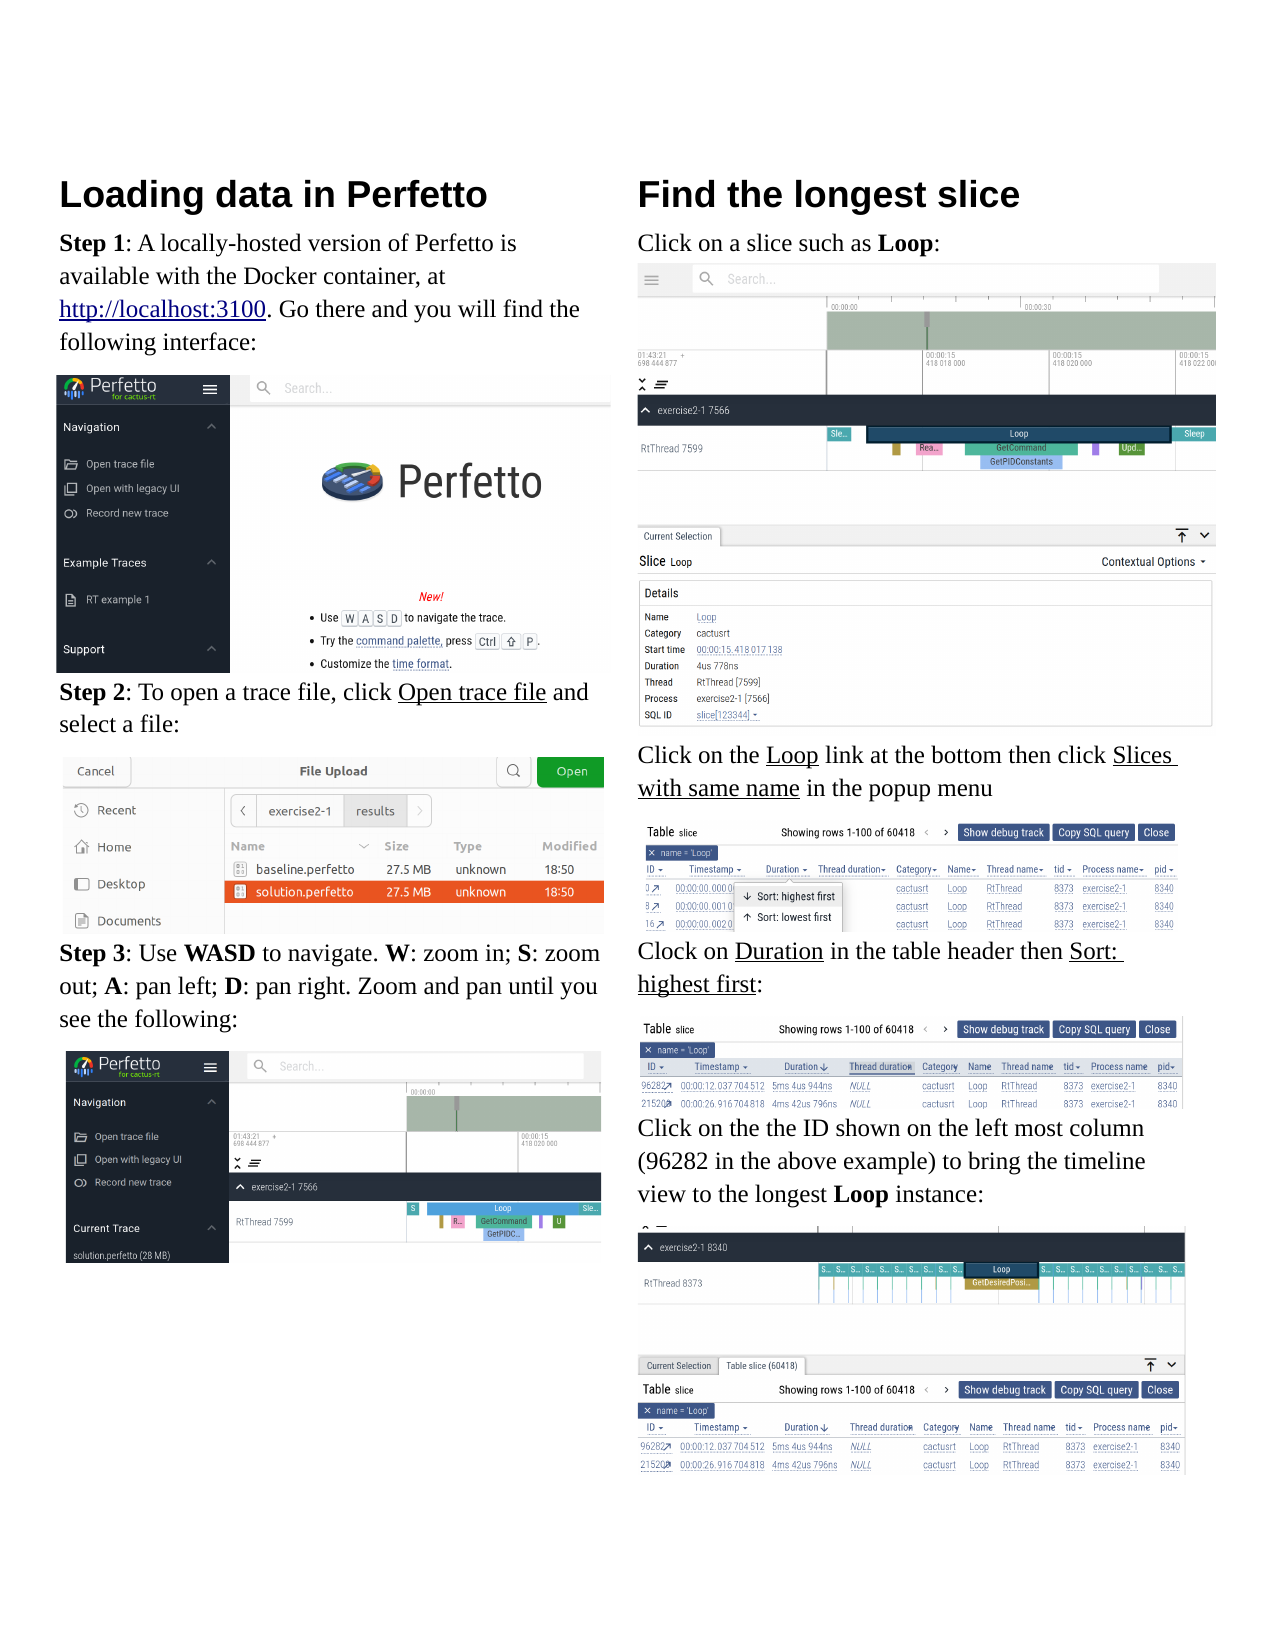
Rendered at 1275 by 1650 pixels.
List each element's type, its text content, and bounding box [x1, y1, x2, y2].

picture [637, 263, 1216, 736]
picture [640, 1016, 1184, 1109]
picture [645, 820, 1178, 932]
picture [65, 1051, 602, 1263]
picture [637, 1226, 1186, 1475]
picture [56, 375, 611, 673]
table_header Click on the Loop link at the bottom then click Slices with same name in the popup menu Clock on Duration in the table header then Sort: highest first: Click on the the ID shown on the left most column (96282 in the above example) to bring the timeline view to the longest Loop instance: [638, 736, 1216, 1526]
table_header Find the longest slice Click on a slice such as Loop: [638, 118, 1216, 263]
table_header Loading data in Perfetto Step 1: A locally-hosted version of Perfetto is available with the Docker container, at http://localhost:3100. Go there and you will find the following interface: Step 2: To open a trace file, click Open trace file and select a file: Step 3: Use WASD to navigate. W: zoom in; S: zoom out; A: pan left; D: pan right. Zoom and pan until you see the following: [59, 118, 637, 1526]
picture [62, 757, 604, 934]
